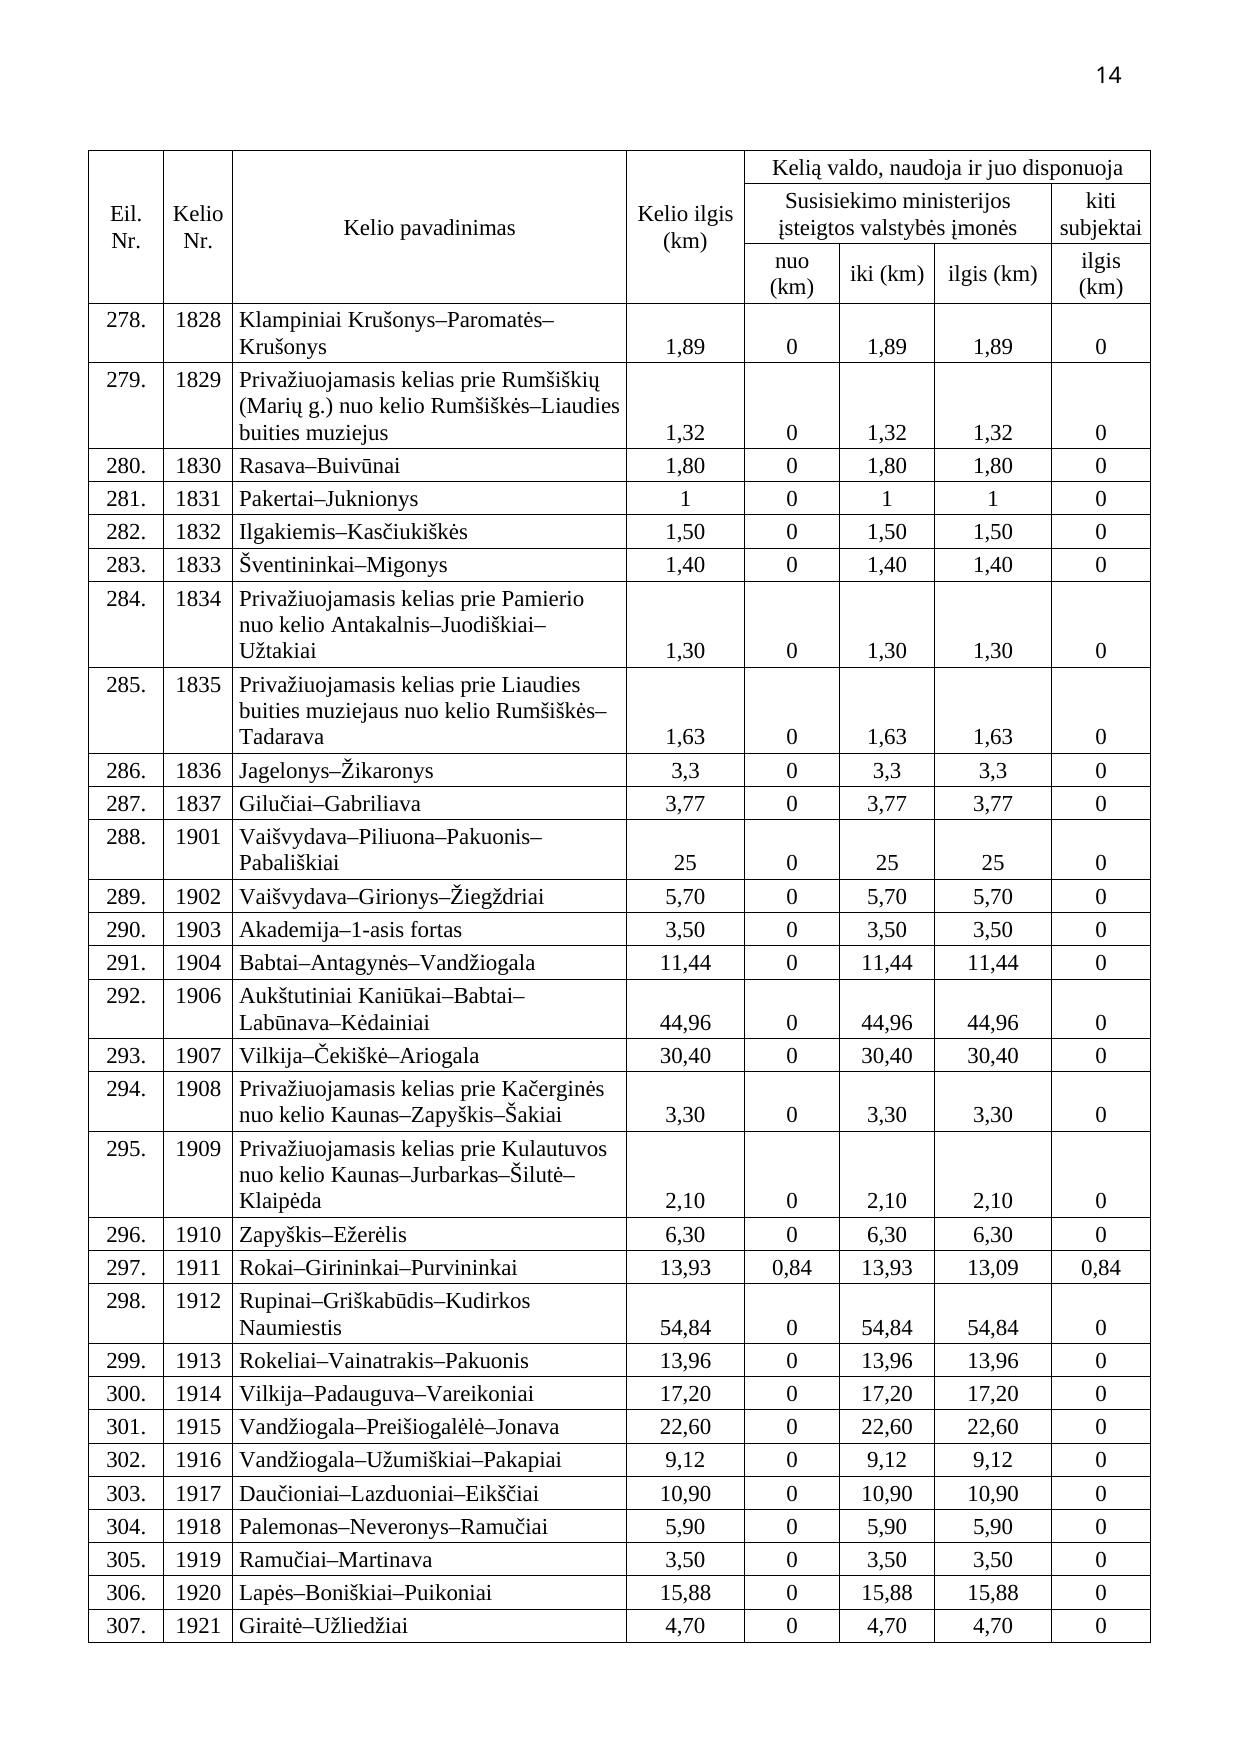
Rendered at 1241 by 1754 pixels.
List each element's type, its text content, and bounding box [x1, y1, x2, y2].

table_cell 5,70 [840, 880, 934, 912]
table_cell 3,30 [840, 1072, 934, 1131]
table_cell 11,44 [935, 946, 1051, 978]
table_cell 1829 [164, 363, 232, 448]
table_cell 295. [89, 1132, 163, 1217]
table_cell 0 [745, 1410, 839, 1442]
table_cell 1915 [164, 1410, 232, 1442]
table_cell 30,40 [935, 1039, 1051, 1071]
table_cell 4,70 [840, 1610, 934, 1642]
table_cell Klampiniai Krušonys–Paromatės–Krušonys [233, 304, 626, 362]
table_header Kelią valdo, naudoja ir juo disponuoja [745, 151, 1150, 183]
table_cell 25 [627, 820, 744, 879]
table_cell 3,77 [627, 787, 744, 819]
table_cell 13,93 [840, 1251, 934, 1283]
table_cell 0 [1052, 880, 1150, 912]
table_cell 25 [935, 820, 1051, 879]
table_cell 54,84 [935, 1284, 1051, 1343]
table_cell Ilgakiemis–Kasčiukiškės [233, 515, 626, 548]
table_cell 1902 [164, 880, 232, 912]
table_cell 0 [1052, 754, 1150, 786]
table_cell 0 [1052, 449, 1150, 481]
table_cell 0 [745, 304, 839, 362]
table_cell 1,40 [627, 549, 744, 581]
table_cell 1919 [164, 1543, 232, 1575]
table_cell 0 [1052, 1444, 1150, 1476]
table_cell 286. [89, 754, 163, 786]
table_cell 2,10 [935, 1132, 1051, 1217]
table_cell 1831 [164, 482, 232, 514]
table_cell iki (km) [840, 244, 934, 302]
table_cell 44,96 [627, 980, 744, 1038]
table_cell 1,50 [627, 515, 744, 548]
table_cell 0 [745, 363, 839, 448]
table_cell 0 [745, 482, 839, 514]
table_cell 283. [89, 549, 163, 581]
table_cell Daučioniai–Lazduoniai–Eikščiai [233, 1477, 626, 1509]
table_cell 10,90 [627, 1477, 744, 1509]
table_cell 0 [1052, 1132, 1150, 1217]
table_cell 0,84 [745, 1251, 839, 1283]
table_cell 0 [1052, 482, 1150, 514]
table_cell Vaišvydava–Piliuona–Pakuonis–Pabališkiai [233, 820, 626, 879]
table_cell Šventininkai–Migonys [233, 549, 626, 581]
table_cell 290. [89, 913, 163, 945]
table_header Kelio Nr. [164, 151, 232, 302]
table_cell 307. [89, 1610, 163, 1642]
table_cell 282. [89, 515, 163, 548]
table_cell 1,89 [840, 304, 934, 362]
table_cell 44,96 [935, 980, 1051, 1038]
table_cell Privažiuojamasis kelias prie Pamierio nuo kelio Antakalnis–Juodiškiai–Užtakiai [233, 582, 626, 667]
table_cell 1 [840, 482, 934, 514]
table_cell 1912 [164, 1284, 232, 1343]
table_cell 15,88 [935, 1576, 1051, 1609]
table_cell 6,30 [840, 1218, 934, 1250]
table_cell 291. [89, 946, 163, 978]
table_cell 2,10 [840, 1132, 934, 1217]
table_cell 3,30 [627, 1072, 744, 1131]
table_cell 3,50 [935, 1543, 1051, 1575]
table_cell Privažiuojamasis kelias prie Rumšiškių (Marių g.) nuo kelio Rumšiškės–Liaudies buities muziejus [233, 363, 626, 448]
table_cell 1906 [164, 980, 232, 1038]
table_cell 1911 [164, 1251, 232, 1283]
table_cell 1,40 [840, 549, 934, 581]
table_cell 0 [745, 515, 839, 548]
table_cell 0 [745, 1543, 839, 1575]
table_cell 13,96 [935, 1344, 1051, 1376]
table_cell 305. [89, 1543, 163, 1575]
table_cell 0 [745, 1218, 839, 1250]
table_cell 0 [1052, 304, 1150, 362]
table_cell 5,90 [627, 1510, 744, 1542]
table_cell 0 [745, 1284, 839, 1343]
table_header Kelio ilgis (km) [627, 151, 744, 302]
table_cell 1903 [164, 913, 232, 945]
table_cell 0 [1052, 1377, 1150, 1409]
table_cell 1,50 [935, 515, 1051, 548]
table_cell 0 [1052, 1218, 1150, 1250]
table_cell 1,89 [935, 304, 1051, 362]
table_cell 17,20 [627, 1377, 744, 1409]
table_cell 298. [89, 1284, 163, 1343]
table_cell 22,60 [627, 1410, 744, 1442]
table_cell 0 [745, 880, 839, 912]
table_cell 299. [89, 1344, 163, 1376]
table_cell 1901 [164, 820, 232, 879]
table_cell 0 [1052, 1610, 1150, 1642]
table_cell 1,30 [627, 582, 744, 667]
table_cell 0 [745, 787, 839, 819]
table_cell 1,80 [840, 449, 934, 481]
table_cell Akademija–1-asis fortas [233, 913, 626, 945]
table_cell 0 [745, 582, 839, 667]
table_cell 0 [1052, 1344, 1150, 1376]
table_cell Jagelonys–Žikaronys [233, 754, 626, 786]
table_cell 1 [935, 482, 1051, 514]
table_cell 0 [745, 1072, 839, 1131]
table_cell 0 [1052, 1576, 1150, 1609]
table_cell 0,84 [1052, 1251, 1150, 1283]
table_cell Vilkija–Čekiškė–Ariogala [233, 1039, 626, 1071]
table_cell 284. [89, 582, 163, 667]
table_cell 13,09 [935, 1251, 1051, 1283]
table_cell 304. [89, 1510, 163, 1542]
table_cell 1913 [164, 1344, 232, 1376]
table_cell 1830 [164, 449, 232, 481]
table_cell 54,84 [840, 1284, 934, 1343]
table_cell 13,93 [627, 1251, 744, 1283]
table_cell 1 [627, 482, 744, 514]
table_cell 2,10 [627, 1132, 744, 1217]
table_cell Privažiuojamasis kelias prie Liaudies buities muziejaus nuo kelio Rumšiškės–Tadarava [233, 668, 626, 753]
table_cell Zapyškis–Ežerėlis [233, 1218, 626, 1250]
table_cell 0 [745, 1344, 839, 1376]
table_cell 303. [89, 1477, 163, 1509]
table_cell 1,30 [935, 582, 1051, 667]
table_cell Giraitė–Užliedžiai [233, 1610, 626, 1642]
table_cell 9,12 [935, 1444, 1051, 1476]
table_cell 301. [89, 1410, 163, 1442]
table_cell 11,44 [840, 946, 934, 978]
table_cell 288. [89, 820, 163, 879]
table_cell 0 [1052, 980, 1150, 1038]
table_cell 5,70 [627, 880, 744, 912]
table_cell 292. [89, 980, 163, 1038]
table_cell 278. [89, 304, 163, 362]
table_cell 0 [1052, 913, 1150, 945]
table_cell 293. [89, 1039, 163, 1071]
table_cell 0 [745, 549, 839, 581]
table_cell 1,32 [627, 363, 744, 448]
table_cell 0 [1052, 820, 1150, 879]
table_cell 0 [1052, 515, 1150, 548]
table_cell 3,50 [840, 913, 934, 945]
table_cell 0 [1052, 1039, 1150, 1071]
table_cell 15,88 [840, 1576, 934, 1609]
table_cell 10,90 [935, 1477, 1051, 1509]
table_cell 294. [89, 1072, 163, 1131]
table_cell Vandžiogala–Preišiogalėlė–Jonava [233, 1410, 626, 1442]
table_cell 302. [89, 1444, 163, 1476]
table_cell 0 [745, 1444, 839, 1476]
table_cell 5,90 [935, 1510, 1051, 1542]
table_cell 289. [89, 880, 163, 912]
table_cell 1,89 [627, 304, 744, 362]
table_cell 0 [1052, 363, 1150, 448]
table_cell Rasava–Buivūnai [233, 449, 626, 481]
table_header Kelio pavadinimas [233, 151, 626, 302]
table_cell 9,12 [627, 1444, 744, 1476]
table_cell 0 [745, 1510, 839, 1542]
table_cell 0 [1052, 1072, 1150, 1131]
table_cell Vilkija–Padauguva–Vareikoniai [233, 1377, 626, 1409]
table_cell 0 [1052, 668, 1150, 753]
table_cell 54,84 [627, 1284, 744, 1343]
table_cell 300. [89, 1377, 163, 1409]
table_cell 1,63 [935, 668, 1051, 753]
table_cell 22,60 [935, 1410, 1051, 1442]
table_cell 1907 [164, 1039, 232, 1071]
table_cell 0 [745, 980, 839, 1038]
table_cell 1917 [164, 1477, 232, 1509]
table_cell 0 [745, 1377, 839, 1409]
table_cell 3,3 [840, 754, 934, 786]
table_cell ilgis (km) [935, 244, 1051, 302]
table_cell Lapės–Boniškiai–Puikoniai [233, 1576, 626, 1609]
table_cell 1,32 [840, 363, 934, 448]
table_cell 10,90 [840, 1477, 934, 1509]
table_cell 6,30 [627, 1218, 744, 1250]
table_cell 9,12 [840, 1444, 934, 1476]
table_cell 5,70 [935, 880, 1051, 912]
table_cell Rokeliai–Vainatrakis–Pakuonis [233, 1344, 626, 1376]
table_cell 0 [745, 1610, 839, 1642]
table_cell Pakertai–Juknionys [233, 482, 626, 514]
table_cell kiti subjektai [1052, 184, 1150, 243]
table_cell 13,96 [627, 1344, 744, 1376]
table_cell 0 [1052, 787, 1150, 819]
table_cell 11,44 [627, 946, 744, 978]
table_cell 1910 [164, 1218, 232, 1250]
table_cell 0 [745, 1477, 839, 1509]
table_cell 1835 [164, 668, 232, 753]
table_cell Ramučiai–Martinava [233, 1543, 626, 1575]
table_cell Aukštutiniai Kaniūkai–Babtai–Labūnava–Kėdainiai [233, 980, 626, 1038]
table_cell 0 [745, 1132, 839, 1217]
table_cell 6,30 [935, 1218, 1051, 1250]
table_cell 1918 [164, 1510, 232, 1542]
table_cell 279. [89, 363, 163, 448]
table_cell 0 [1052, 582, 1150, 667]
table_cell 0 [745, 1576, 839, 1609]
table_cell 280. [89, 449, 163, 481]
table_cell 0 [1052, 1410, 1150, 1442]
table_cell 1,40 [935, 549, 1051, 581]
table_cell 1908 [164, 1072, 232, 1131]
table_cell 1828 [164, 304, 232, 362]
table_cell 1834 [164, 582, 232, 667]
table_cell 17,20 [840, 1377, 934, 1409]
table_cell 0 [1052, 1284, 1150, 1343]
table_cell Vaišvydava–Girionys–Žiegždriai [233, 880, 626, 912]
table_cell 0 [1052, 549, 1150, 581]
table_cell 3,3 [627, 754, 744, 786]
table_cell 1,63 [627, 668, 744, 753]
table_cell 1,32 [935, 363, 1051, 448]
table_cell 13,96 [840, 1344, 934, 1376]
table_cell 3,50 [840, 1543, 934, 1575]
table_cell 281. [89, 482, 163, 514]
table_cell 22,60 [840, 1410, 934, 1442]
table_cell 1833 [164, 549, 232, 581]
table_header Eil. Nr. [89, 151, 163, 302]
table_cell 1916 [164, 1444, 232, 1476]
table_cell Rokai–Girininkai–Purvininkai [233, 1251, 626, 1283]
table_cell 0 [1052, 1543, 1150, 1575]
table_cell Babtai–Antagynės–Vandžiogala [233, 946, 626, 978]
table_cell 25 [840, 820, 934, 879]
table_cell 287. [89, 787, 163, 819]
table_cell 3,30 [935, 1072, 1051, 1131]
table_cell Susisiekimo ministerijos įsteigtos valstybės įmonės [745, 184, 1051, 243]
table_cell 297. [89, 1251, 163, 1283]
table_cell 1836 [164, 754, 232, 786]
table_cell 0 [745, 946, 839, 978]
table_cell 0 [745, 668, 839, 753]
table_cell 0 [745, 1039, 839, 1071]
table_cell 1909 [164, 1132, 232, 1217]
table_cell Rupinai–Griškabūdis–Kudirkos Naumiestis [233, 1284, 626, 1343]
table_cell nuo (km) [745, 244, 839, 302]
table_cell 296. [89, 1218, 163, 1250]
table_cell 0 [1052, 1477, 1150, 1509]
table_cell 3,3 [935, 754, 1051, 786]
table_cell 0 [745, 913, 839, 945]
table_cell 5,90 [840, 1510, 934, 1542]
table_cell 17,20 [935, 1377, 1051, 1409]
table_cell Privažiuojamasis kelias prie Kačerginės nuo kelio Kaunas–Zapyškis–Šakiai [233, 1072, 626, 1131]
table_cell 1832 [164, 515, 232, 548]
table_cell 285. [89, 668, 163, 753]
table_cell 1,63 [840, 668, 934, 753]
table_cell 306. [89, 1576, 163, 1609]
table_cell Palemonas–Neveronys–Ramučiai [233, 1510, 626, 1542]
table_cell 30,40 [840, 1039, 934, 1071]
table_cell Gilučiai–Gabriliava [233, 787, 626, 819]
table_cell 3,77 [840, 787, 934, 819]
table_cell 1914 [164, 1377, 232, 1409]
table_cell 3,77 [935, 787, 1051, 819]
table_cell 3,50 [627, 1543, 744, 1575]
table_cell Vandžiogala–Užumiškiai–Pakapiai [233, 1444, 626, 1476]
table_cell 4,70 [627, 1610, 744, 1642]
table_cell 1921 [164, 1610, 232, 1642]
table_cell 1904 [164, 946, 232, 978]
table_cell 30,40 [627, 1039, 744, 1071]
table_cell 1,80 [935, 449, 1051, 481]
table_cell ilgis (km) [1052, 244, 1150, 302]
table_cell 15,88 [627, 1576, 744, 1609]
table_cell 3,50 [935, 913, 1051, 945]
table_cell 1837 [164, 787, 232, 819]
table_cell 1,30 [840, 582, 934, 667]
table_cell 0 [745, 754, 839, 786]
table_cell 0 [745, 449, 839, 481]
table_cell 0 [1052, 1510, 1150, 1542]
table_cell 1,50 [840, 515, 934, 548]
table_cell 44,96 [840, 980, 934, 1038]
table_cell 1,80 [627, 449, 744, 481]
table_cell 0 [745, 820, 839, 879]
table_cell 0 [1052, 946, 1150, 978]
table_cell 3,50 [627, 913, 744, 945]
table_cell Privažiuojamasis kelias prie Kulautuvos nuo kelio Kaunas–Jurbarkas–Šilutė–Klaipėda [233, 1132, 626, 1217]
table_cell 1920 [164, 1576, 232, 1609]
table_cell 4,70 [935, 1610, 1051, 1642]
